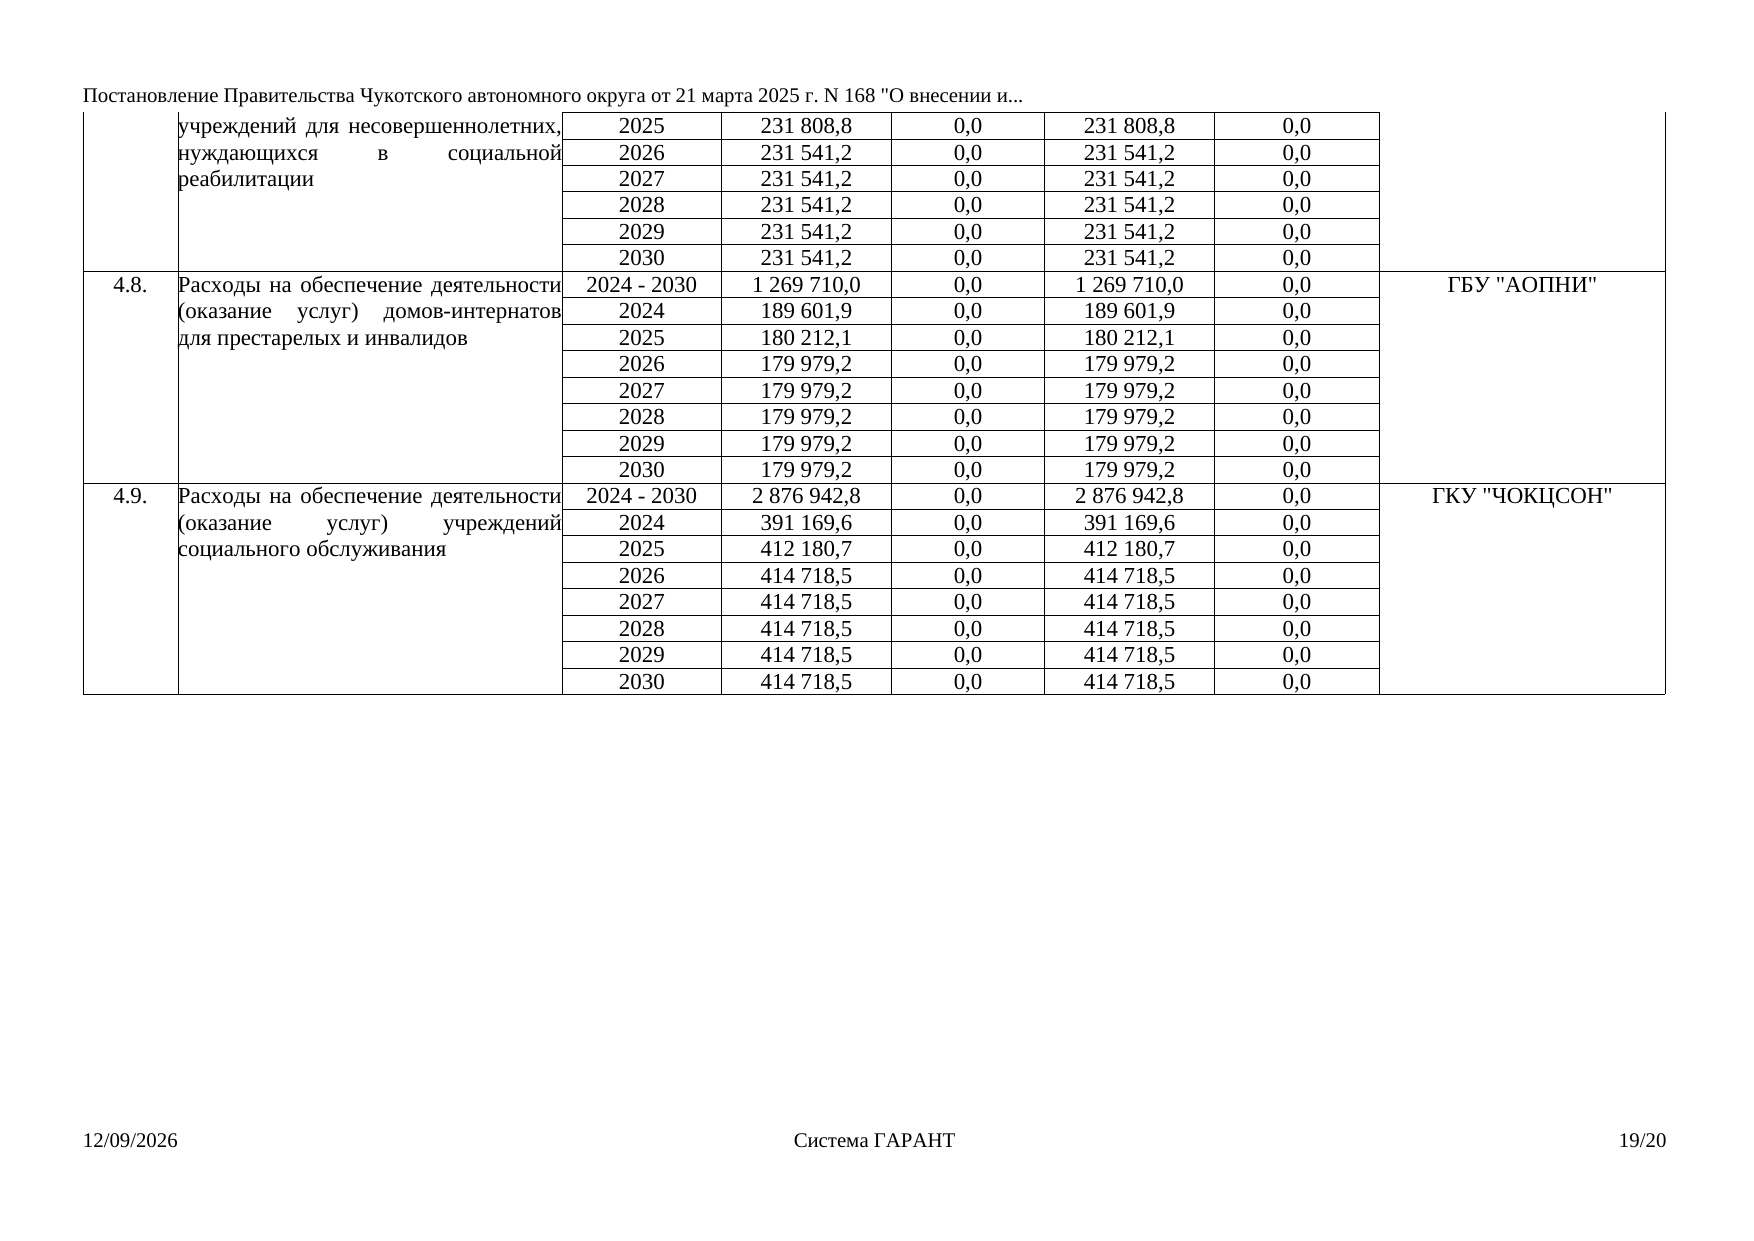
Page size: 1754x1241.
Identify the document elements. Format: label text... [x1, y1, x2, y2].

table_cell 231 541,2 [1045, 140, 1214, 165]
table_cell 0,0 [892, 457, 1044, 483]
table_cell 0,0 [1215, 589, 1379, 615]
table_cell 0,0 [892, 642, 1044, 668]
table_cell 2 876 942,8 [722, 484, 891, 509]
table_cell 0,0 [892, 378, 1044, 403]
table_cell 1 269 710,0 [1045, 272, 1214, 297]
table_cell 0,0 [1215, 404, 1379, 430]
table_cell 0,0 [892, 669, 1044, 694]
table_cell 2028 [563, 192, 721, 218]
table_cell 414 718,5 [722, 616, 891, 641]
table_cell 0,0 [1215, 457, 1379, 483]
table_cell 2024 - 2030 [563, 272, 721, 297]
table_cell Расходы на обеспечение деятельности (оказание услуг) домов-интернатов для престарелых и инвалидов [179, 272, 562, 483]
table_cell 0,0 [1215, 272, 1379, 297]
table_cell 0,0 [1215, 431, 1379, 456]
table_cell 0,0 [1215, 616, 1379, 641]
table_cell 231 808,8 [1045, 113, 1214, 139]
table_cell 179 979,2 [1045, 378, 1214, 403]
table_cell 0,0 [892, 351, 1044, 377]
table_cell 391 169,6 [1045, 510, 1214, 535]
table_cell 2024 - 2030 [563, 484, 721, 509]
table_cell 2030 [563, 457, 721, 483]
table_cell 0,0 [892, 484, 1044, 509]
table_cell 2025 [563, 113, 721, 139]
table_cell 412 180,7 [1045, 536, 1214, 562]
table_cell 2024 [563, 510, 721, 535]
table_cell 179 979,2 [722, 404, 891, 430]
table_cell 0,0 [1215, 484, 1379, 509]
table_cell 179 979,2 [722, 457, 891, 483]
table_cell 2 876 942,8 [1045, 484, 1214, 509]
table_cell 179 979,2 [1045, 351, 1214, 377]
table_cell 391 169,6 [722, 510, 891, 535]
table_cell 2026 [563, 140, 721, 165]
table_cell 231 541,2 [722, 166, 891, 191]
table_cell 2027 [563, 589, 721, 615]
table_cell 0,0 [1215, 378, 1379, 403]
table_cell 0,0 [1215, 563, 1379, 588]
table_cell Расходы на обеспечение деятельности (оказание услуг) учреждений социального обслуживания [179, 484, 562, 694]
table_cell 179 979,2 [722, 378, 891, 403]
table_cell 2027 [563, 378, 721, 403]
table_cell 0,0 [892, 140, 1044, 165]
table_cell 179 979,2 [1045, 457, 1214, 483]
table_cell 179 979,2 [722, 351, 891, 377]
table_cell 2028 [563, 404, 721, 430]
table_cell 414 718,5 [1045, 616, 1214, 641]
table_cell 414 718,5 [722, 589, 891, 615]
table_cell ГКУ "ЧОКЦСОН" [1380, 484, 1665, 694]
table_cell 0,0 [1215, 245, 1379, 271]
table_cell 231 808,8 [722, 113, 891, 139]
table_cell 2026 [563, 563, 721, 588]
table_cell 231 541,2 [722, 245, 891, 271]
table_cell 179 979,2 [722, 431, 891, 456]
table_cell 0,0 [892, 245, 1044, 271]
table_cell ГБУ "АОПНИ" [1380, 272, 1665, 483]
table_cell 0,0 [1215, 113, 1379, 139]
table_cell 2030 [563, 245, 721, 271]
table_cell 0,0 [1215, 140, 1379, 165]
table_cell 231 541,2 [1045, 192, 1214, 218]
table_cell 180 212,1 [722, 325, 891, 350]
table_cell 2030 [563, 669, 721, 694]
table_cell 0,0 [892, 166, 1044, 191]
table_cell 0,0 [892, 536, 1044, 562]
table_cell 0,0 [892, 616, 1044, 641]
table_cell 2024 [563, 298, 721, 324]
table_cell 2029 [563, 219, 721, 244]
table_cell 2029 [563, 642, 721, 668]
table_cell [1380, 112, 1665, 271]
table_cell 0,0 [892, 298, 1044, 324]
table_cell 2025 [563, 325, 721, 350]
table_cell 0,0 [892, 192, 1044, 218]
table_cell 414 718,5 [1045, 642, 1214, 668]
table_cell 0,0 [1215, 351, 1379, 377]
table_cell 0,0 [892, 272, 1044, 297]
table_cell 189 601,9 [1045, 298, 1214, 324]
table_cell 0,0 [892, 510, 1044, 535]
table_cell 0,0 [1215, 166, 1379, 191]
table_cell 0,0 [892, 325, 1044, 350]
table_cell 1 269 710,0 [722, 272, 891, 297]
table_cell учреждений для несовершеннолетних, нуждающихся в социальной реабилитации [179, 112, 562, 271]
table_cell 231 541,2 [722, 219, 891, 244]
table_cell 231 541,2 [1045, 219, 1214, 244]
table_cell 0,0 [1215, 298, 1379, 324]
table_cell 0,0 [892, 113, 1044, 139]
table_cell 2028 [563, 616, 721, 641]
table_cell 412 180,7 [722, 536, 891, 562]
table_cell 0,0 [1215, 669, 1379, 694]
table_cell 2026 [563, 351, 721, 377]
table_cell 414 718,5 [1045, 563, 1214, 588]
table_cell 180 212,1 [1045, 325, 1214, 350]
table_cell 414 718,5 [722, 669, 891, 694]
table_cell 231 541,2 [722, 140, 891, 165]
table_cell 0,0 [1215, 536, 1379, 562]
table_cell 414 718,5 [722, 642, 891, 668]
table_cell 0,0 [1215, 192, 1379, 218]
table_cell 2025 [563, 536, 721, 562]
table_cell 414 718,5 [1045, 589, 1214, 615]
table_cell 189 601,9 [722, 298, 891, 324]
table_cell [84, 112, 178, 271]
table_cell 0,0 [892, 219, 1044, 244]
table_cell 0,0 [892, 404, 1044, 430]
table_cell 179 979,2 [1045, 404, 1214, 430]
table_cell 2027 [563, 166, 721, 191]
table_cell 0,0 [1215, 219, 1379, 244]
table_cell 0,0 [1215, 325, 1379, 350]
table_cell 0,0 [1215, 642, 1379, 668]
table_cell 231 541,2 [1045, 166, 1214, 191]
table_cell 231 541,2 [1045, 245, 1214, 271]
table_cell 0,0 [892, 563, 1044, 588]
table_cell 4.8. [84, 272, 178, 483]
table_cell 414 718,5 [722, 563, 891, 588]
table_cell 179 979,2 [1045, 431, 1214, 456]
table_cell 0,0 [1215, 510, 1379, 535]
table_cell 231 541,2 [722, 192, 891, 218]
table_cell 414 718,5 [1045, 669, 1214, 694]
table_cell 0,0 [892, 431, 1044, 456]
table_cell 2029 [563, 431, 721, 456]
table_cell 4.9. [84, 484, 178, 694]
table_cell 0,0 [892, 589, 1044, 615]
